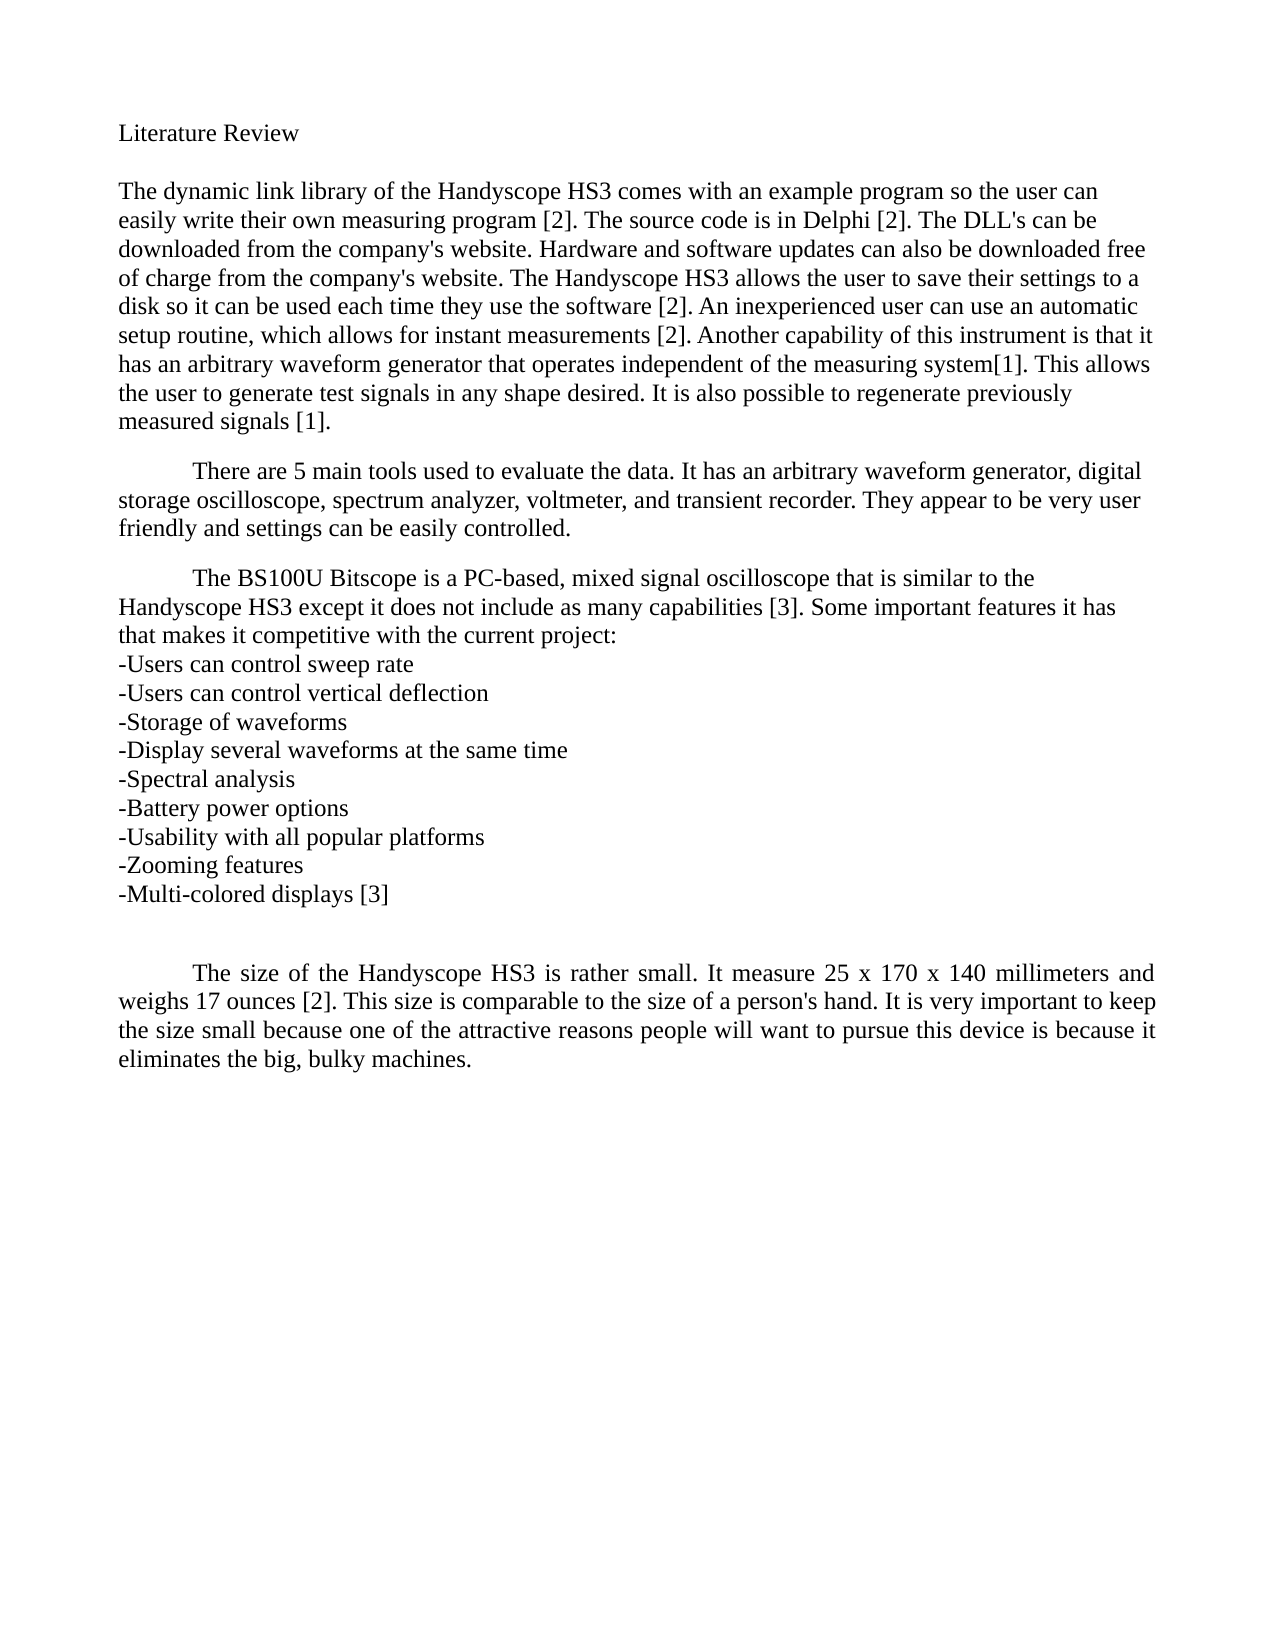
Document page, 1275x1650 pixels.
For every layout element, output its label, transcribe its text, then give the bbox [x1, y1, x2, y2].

text The dynamic link library of the Handyscope HS3 comes with an example program so the user can easily write their own measuring program [2]. The source code is in Delphi [2]. The DLL's can be downloaded from the company's website. Hardware and software updates can also be downloaded free of charge from the company's website. The Handyscope HS3 allows the user to save their settings to a disk so it can be used each time they use the software [2]. An inexperienced user can use an automatic setup routine, which allows for instant measurements [2]. Another capability of this instrument is that it has an arbitrary waveform generator that operates independent of the measuring system[1]. This allows the user to generate test signals in any shape desired. It is also possible to regenerate previously measured signals [1]. [118, 176, 1157, 435]
text The BS100U Bitscope is a PC-based, mixed signal oscilloscope that is similar to the Handyscope HS3 except it does not include as many capabilities [3]. Some important features it has that makes it competitive with the current project: -Users can control sweep rate -Users can control vertical deflection -Storage of waveforms -Display several waveforms at the same time -Spectral analysis -Battery power options -Usability with all popular platforms -Zooming features -Multi-colored displays [3] [118, 563, 1157, 937]
text The size of the Handyscope HS3 is rather small. It measure 25 x 170 x 140 millimeters and weighs 17 ounces [2]. This size is comparable to the size of a person's hand. It is very important to keep the size small because one of the attractive reasons people will want to pursue this device is because it eliminates the big, bulky machines. [118, 958, 1157, 1073]
text There are 5 main tools used to evaluate the data. It has an arbitrary waveform generator, digital storage oscilloscope, spectrum analyzer, voltmeter, and transient recorder. They appear to be very user friendly and settings can be easily controlled. [118, 456, 1157, 542]
